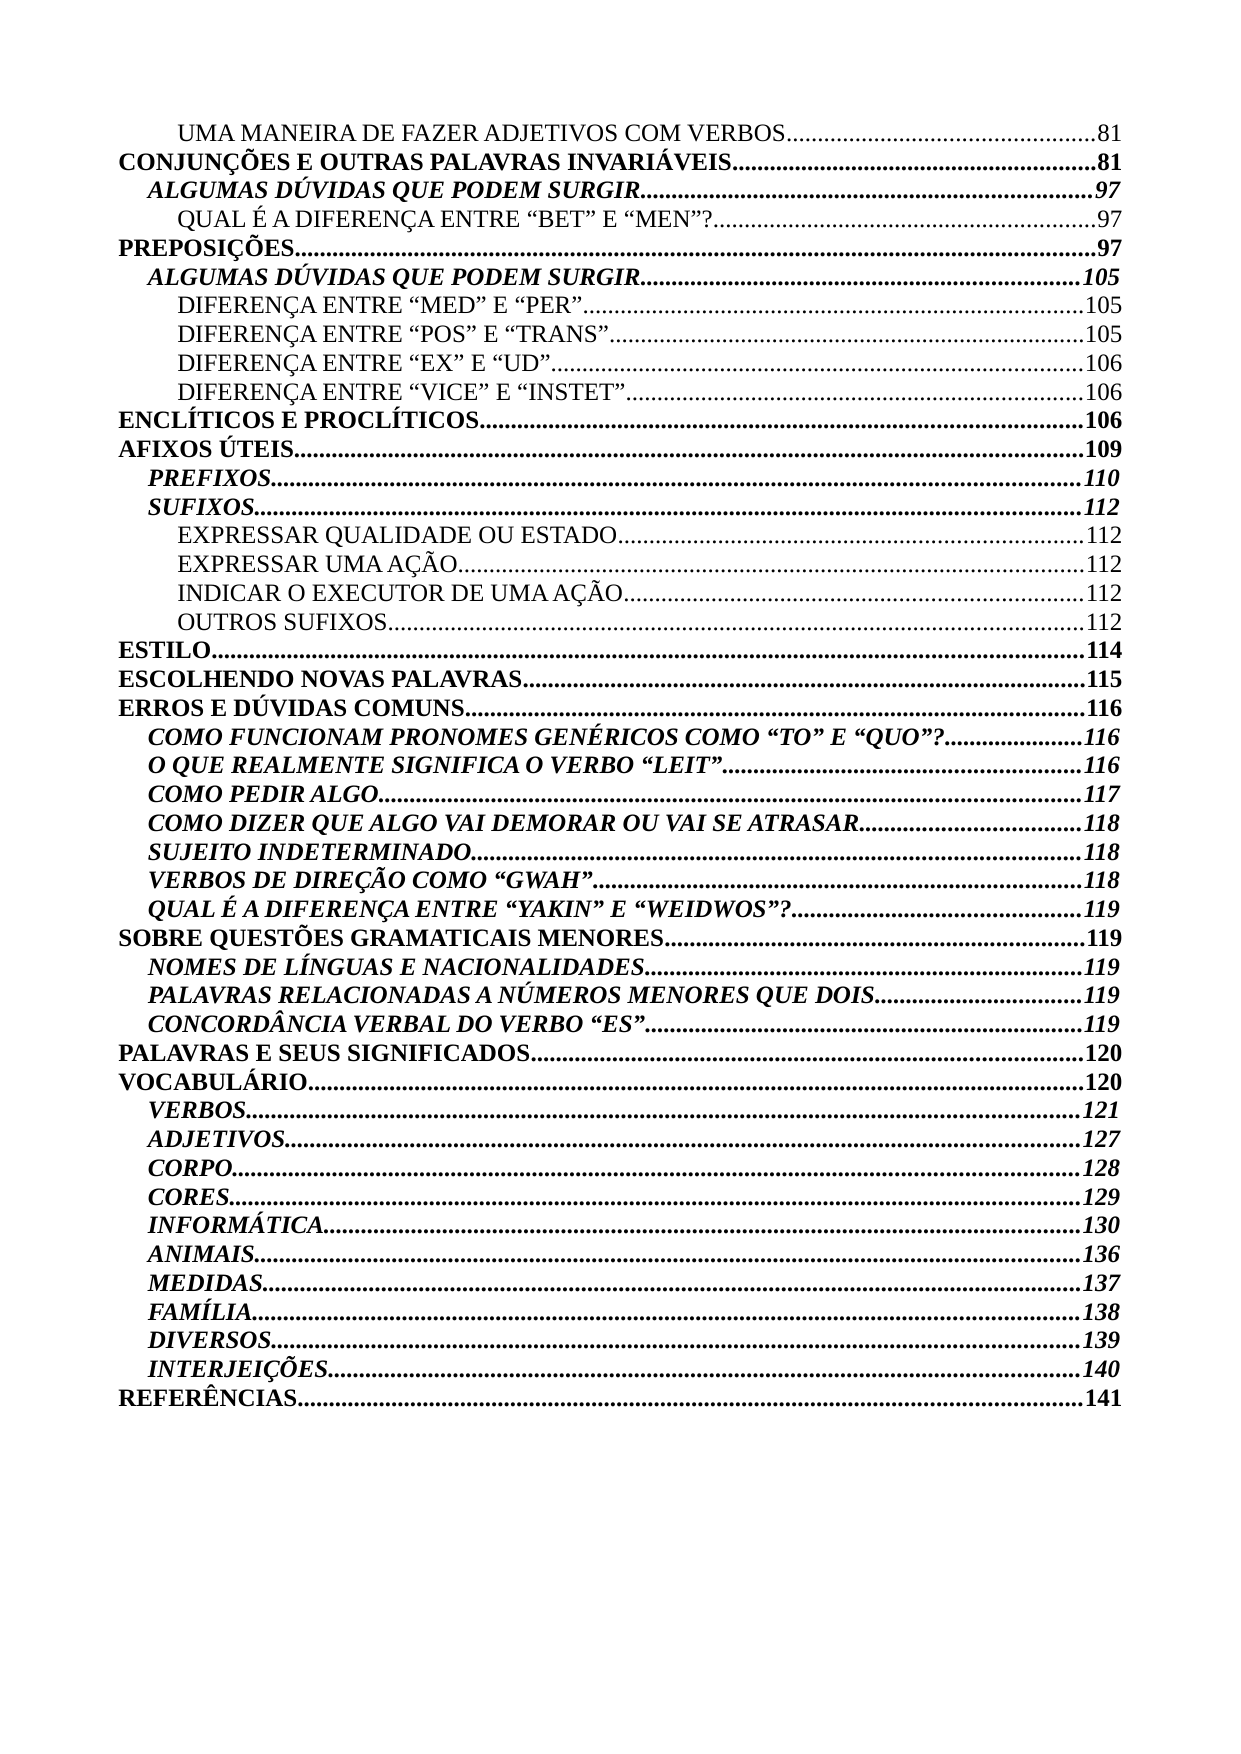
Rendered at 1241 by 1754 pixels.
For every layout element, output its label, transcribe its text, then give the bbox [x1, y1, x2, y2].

text FAMÍLIA 138 [148, 1297, 1122, 1326]
text DIFERENÇA ENTRE “EX” E “UD” 106 [177, 348, 1122, 377]
text COMO DIZER QUE ALGO VAI DEMORAR OU VAI SE ATRASAR 118 [148, 808, 1122, 837]
text ERROS E DÚVIDAS COMUNS 116 [118, 693, 1122, 722]
text CORPO 128 [148, 1153, 1122, 1182]
text SOBRE QUESTÕES GRAMATICAIS MENORES 119 [118, 923, 1122, 952]
text ESCOLHENDO NOVAS PALAVRAS 115 [118, 664, 1122, 693]
text ADJETIVOS 127 [148, 1124, 1122, 1153]
text EXPRESSAR QUALIDADE OU ESTADO 112 [177, 521, 1122, 549]
text INDICAR O EXECUTOR DE UMA AÇÃO 112 [177, 578, 1122, 607]
text ALGUMAS DÚVIDAS QUE PODEM SURGIR 105 [148, 262, 1122, 291]
text CORES 129 [148, 1182, 1122, 1211]
text ENCLÍTICOS E PROCLÍTICOS 106 [118, 406, 1122, 434]
text CONCORDÂNCIA VERBAL DO VERBO “ES” 119 [148, 1009, 1122, 1038]
text MEDIDAS 137 [148, 1268, 1122, 1297]
text SUJEITO INDETERMINADO 118 [148, 837, 1122, 866]
text QUAL É A DIFERENÇA ENTRE “YAKIN” E “WEIDWOS”? 119 [148, 894, 1122, 923]
text SUFIXOS 112 [148, 492, 1122, 521]
text PREFIXOS 110 [148, 463, 1122, 492]
text CONJUNÇÕES E OUTRAS PALAVRAS INVARIÁVEIS 81 [118, 147, 1122, 176]
text VERBOS DE DIREÇÃO COMO “GWAH” 118 [148, 866, 1122, 894]
text VOCABULÁRIO 120 [118, 1067, 1122, 1096]
text OUTROS SUFIXOS 112 [177, 607, 1122, 636]
text INFORMÁTICA 130 [148, 1211, 1122, 1239]
text DIFERENÇA ENTRE “POS” E “TRANS” 105 [177, 319, 1122, 348]
text DIFERENÇA ENTRE “VICE” E “INSTET” 106 [177, 377, 1122, 406]
text DIFERENÇA ENTRE “MED” E “PER” 105 [177, 291, 1122, 319]
text AFIXOS ÚTEIS 109 [118, 434, 1122, 463]
text COMO FUNCIONAM PRONOMES GENÉRICOS COMO “TO” E “QUO”? 116 [148, 722, 1122, 751]
text INTERJEIÇÕES 140 [148, 1354, 1122, 1383]
text ALGUMAS DÚVIDAS QUE PODEM SURGIR 97 [148, 176, 1122, 204]
text NOMES DE LÍNGUAS E NACIONALIDADES 119 [148, 952, 1122, 981]
text VERBOS 121 [148, 1096, 1122, 1124]
text O QUE REALMENTE SIGNIFICA O VERBO “LEIT” 116 [148, 751, 1122, 779]
text QUAL É A DIFERENÇA ENTRE “BET” E “MEN”? 97 [177, 204, 1122, 233]
text REFERÊNCIAS 141 [118, 1383, 1122, 1412]
text DIVERSOS 139 [148, 1326, 1122, 1354]
text ESTILO 114 [118, 636, 1122, 664]
text UMA MANEIRA DE FAZER ADJETIVOS COM VERBOS 81 [177, 118, 1122, 147]
text PREPOSIÇÕES 97 [118, 233, 1122, 262]
text PALAVRAS RELACIONADAS A NÚMEROS MENORES QUE DOIS 119 [148, 981, 1122, 1009]
text ANIMAIS 136 [148, 1239, 1122, 1268]
text PALAVRAS E SEUS SIGNIFICADOS 120 [118, 1038, 1122, 1067]
text EXPRESSAR UMA AÇÃO 112 [177, 549, 1122, 578]
text COMO PEDIR ALGO 117 [148, 779, 1122, 808]
